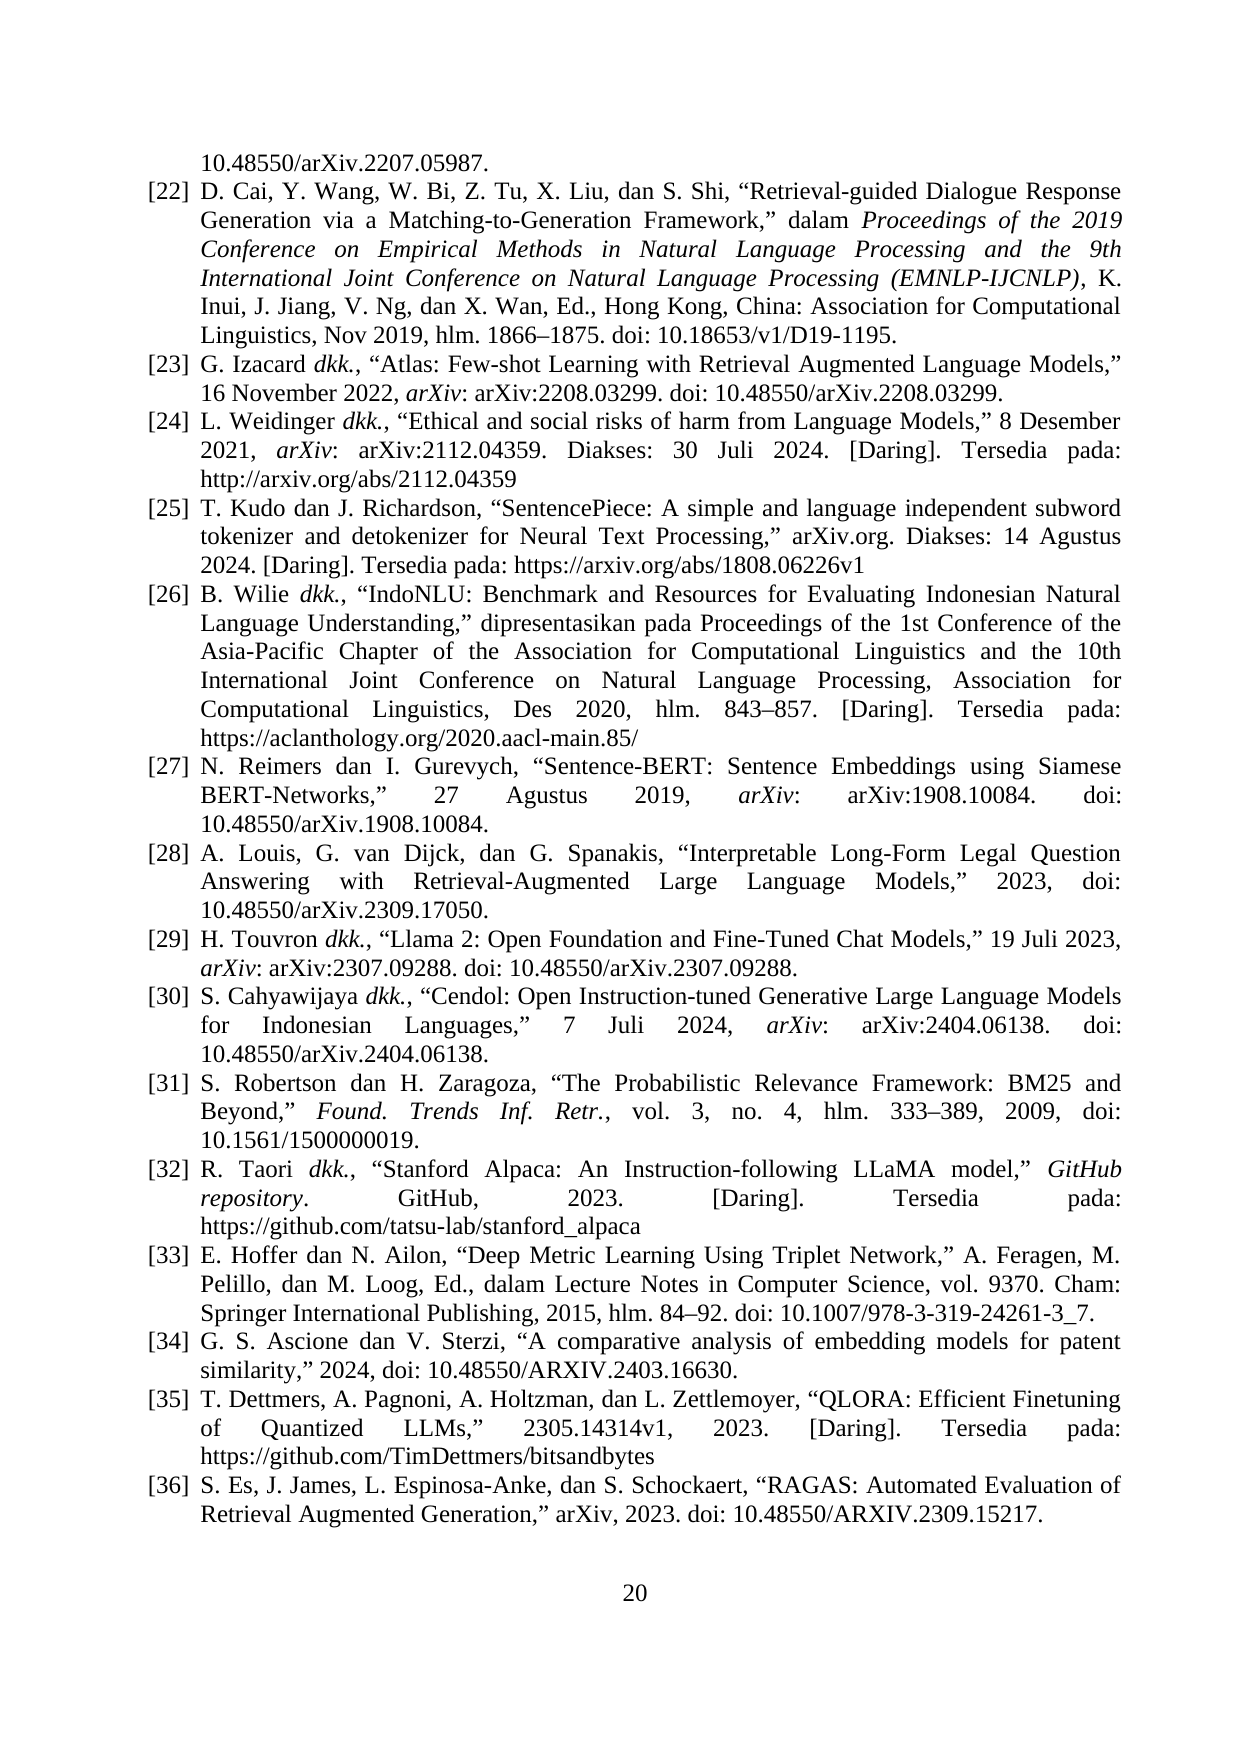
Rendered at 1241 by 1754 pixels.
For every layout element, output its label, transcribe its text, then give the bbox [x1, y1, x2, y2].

text [31] S. Robertson dan H. Zaragoza, “The Probabilistic Relevance Framework: BM25 and Beyond,” Found. Trends Inf. Retr., vol. 3, no. 4, hlm. 333–389, 2009, doi: 10.1561/1500000019. [148, 1068, 1122, 1154]
text [32] R. Taori dkk., “Stanford Alpaca: An Instruction-following LLaMA model,” GitHub repository. GitHub, 2023. [Daring]. Tersedia pada: https://github.com/tatsu-lab/stanford_alpaca [148, 1154, 1122, 1240]
text [27] N. Reimers dan I. Gurevych, “Sentence-BERT: Sentence Embeddings using Siamese BERT-Networks,” 27 Agustus 2019, arXiv: arXiv:1908.10084. doi: 10.48550/arXiv.1908.10084. [148, 751, 1122, 838]
text [28] A. Louis, G. van Dijck, dan G. Spanakis, “Interpretable Long-Form Legal Question Answering with Retrieval-Augmented Large Language Models,” 2023, doi: 10.48550/arXiv.2309.17050. [148, 838, 1122, 924]
text [36] S. Es, J. James, L. Espinosa-Anke, dan S. Schockaert, “RAGAS: Automated Evaluation of Retrieval Augmented Generation,” arXiv, 2023. doi: 10.48550/ARXIV.2309.15217. [148, 1470, 1122, 1528]
text [29] H. Touvron dkk., “Llama 2: Open Foundation and Fine-Tuned Chat Models,” 19 Juli 2023, arXiv: arXiv:2307.09288. doi: 10.48550/arXiv.2307.09288. [148, 924, 1122, 981]
text [35] T. Dettmers, A. Pagnoni, A. Holtzman, dan L. Zettlemoyer, “QLORA: Efficient Finetuning of Quantized LLMs,” 2305.14314v1, 2023. [Daring]. Tersedia pada: https://github.com/TimDettmers/bitsandbytes [148, 1384, 1122, 1470]
text [23] G. Izacard dkk., “Atlas: Few-shot Learning with Retrieval Augmented Language Models,” 16 November 2022, arXiv: arXiv:2208.03299. doi: 10.48550/arXiv.2208.03299. [148, 349, 1122, 406]
text [26] B. Wilie dkk., “IndoNLU: Benchmark and Resources for Evaluating Indonesian Natural Language Understanding,” dipresentasikan pada Proceedings of the 1st Conference of the Asia-Pacific Chapter of the Association for Computational Linguistics and the 10th International Joint Conference on Natural Language Processing, Association for Computational Linguistics, Des 2020, hlm. 843–857. [Daring]. Tersedia pada: https://aclanthology.org/2020.aacl-main.85/ [148, 579, 1122, 751]
text 10.48550/arXiv.2207.05987. [148, 148, 1122, 176]
text [22] D. Cai, Y. Wang, W. Bi, Z. Tu, X. Liu, dan S. Shi, “Retrieval-guided Dialogue Response Generation via a Matching-to-Generation Framework,” dalam Proceedings of the 2019 Conference on Empirical Methods in Natural Language Processing and the 9th International Joint Conference on Natural Language Processing (EMNLP-IJCNLP), K. Inui, J. Jiang, V. Ng, dan X. Wan, Ed., Hong Kong, China: Association for Computational Linguistics, Nov 2019, hlm. 1866–1875. doi: 10.18653/v1/D19-1195. [148, 176, 1122, 349]
text [33] E. Hoffer dan N. Ailon, “Deep Metric Learning Using Triplet Network,” A. Feragen, M. Pelillo, dan M. Loog, Ed., dalam Lecture Notes in Computer Science, vol. 9370. Cham: Springer International Publishing, 2015, hlm. 84–92. doi: 10.1007/978-3-319-24261-3_7. [148, 1240, 1122, 1326]
text [24] L. Weidinger dkk., “Ethical and social risks of harm from Language Models,” 8 Desember 2021, arXiv: arXiv:2112.04359. Diakses: 30 Juli 2024. [Daring]. Tersedia pada: http://arxiv.org/abs/2112.04359 [148, 406, 1122, 493]
text [25] T. Kudo dan J. Richardson, “SentencePiece: A simple and language independent subword tokenizer and detokenizer for Neural Text Processing,” arXiv.org. Diakses: 14 Agustus 2024. [Daring]. Tersedia pada: https://arxiv.org/abs/1808.06226v1 [148, 493, 1122, 579]
text [34] G. S. Ascione dan V. Sterzi, “A comparative analysis of embedding models for patent similarity,” 2024, doi: 10.48550/ARXIV.2403.16630. [148, 1326, 1122, 1384]
text [30] S. Cahyawijaya dkk., “Cendol: Open Instruction-tuned Generative Large Language Models for Indonesian Languages,” 7 Juli 2024, arXiv: arXiv:2404.06138. doi: 10.48550/arXiv.2404.06138. [148, 981, 1122, 1068]
